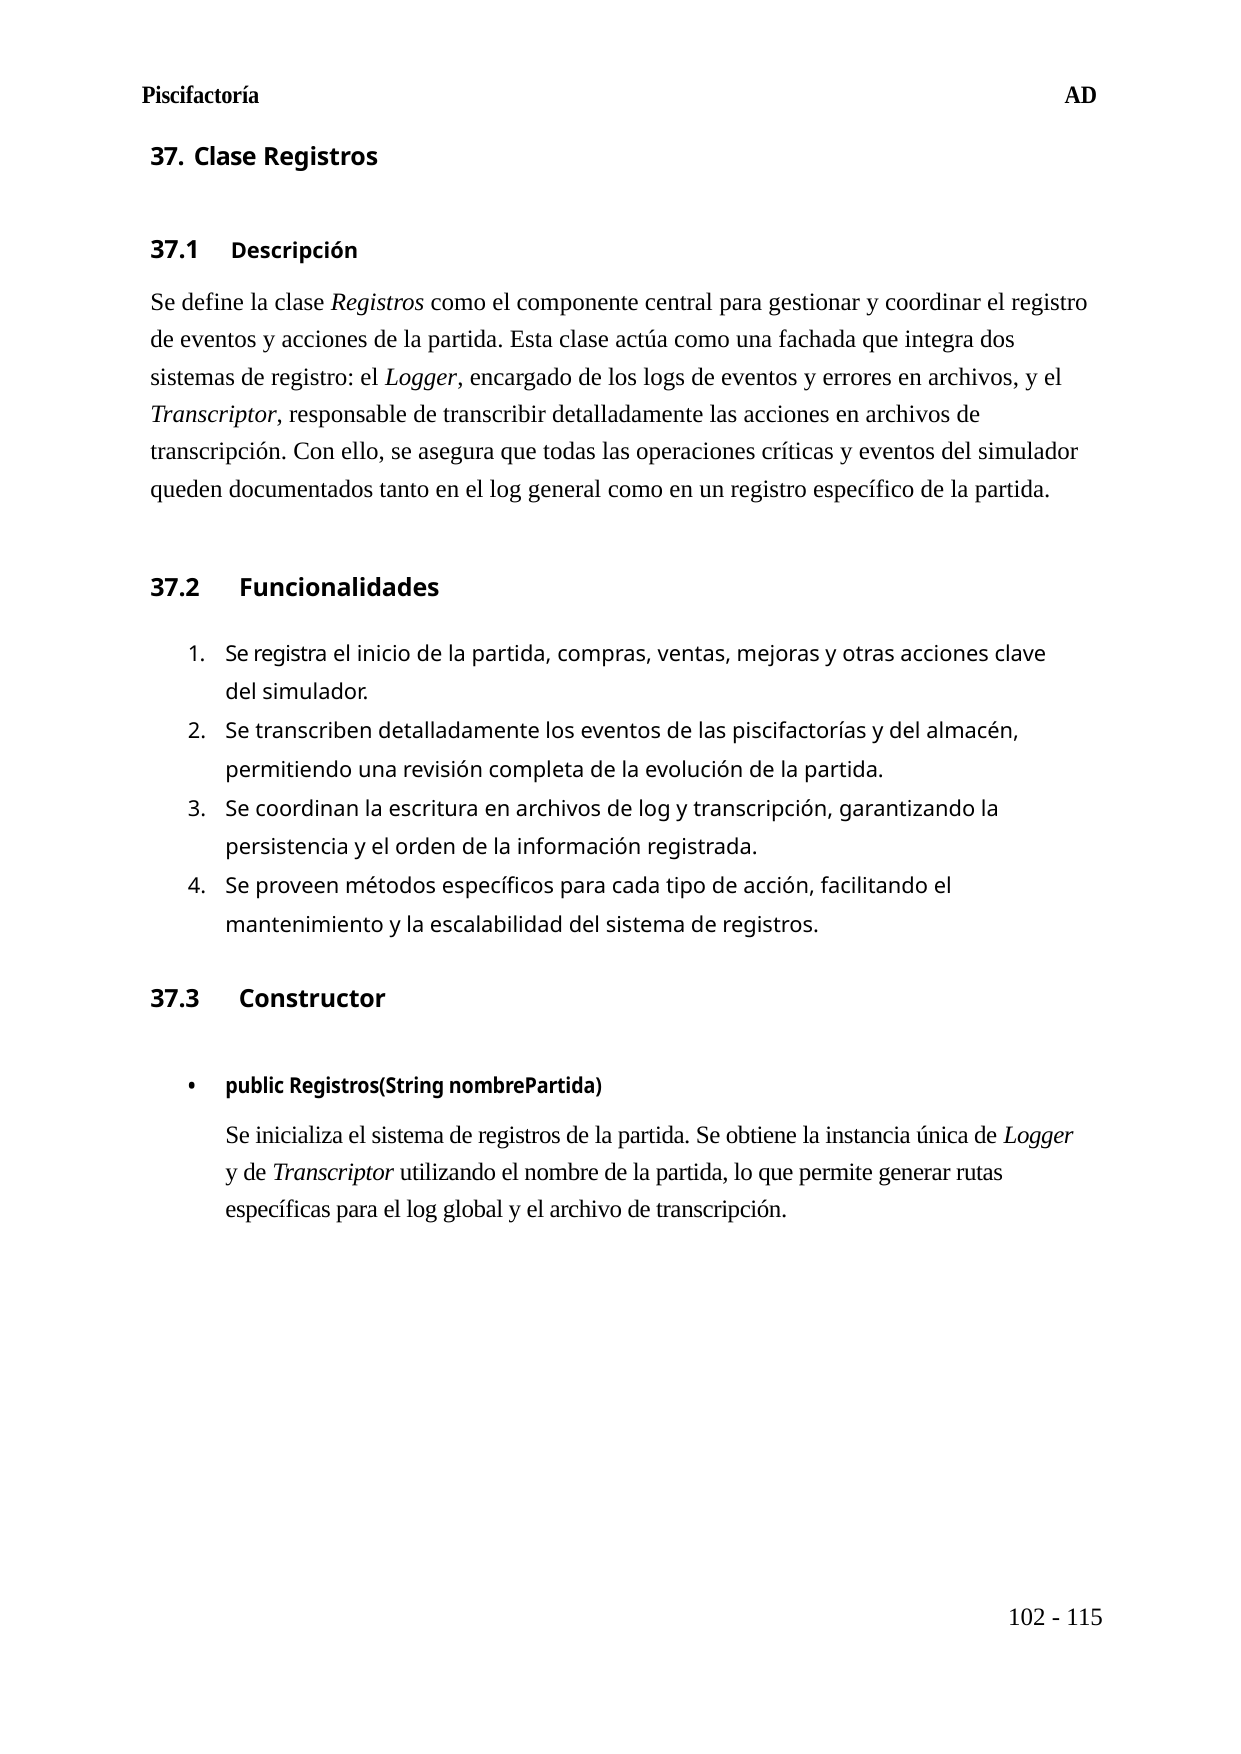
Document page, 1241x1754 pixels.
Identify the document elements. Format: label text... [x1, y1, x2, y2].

text Se define la clase Registros como el componente central para gestionar y coordinar el registro de eventos y acciones de la partida. Esta clase actúa como una fachada que integra dos sistemas de registro: el Logger, encargado de los logs de eventos y errores en archivos, y el Transcriptor, responsable de transcribir detalladamente las acciones en archivos de transcripción. Con ello, se asegura que todas las operaciones críticas y eventos del simulador queden documentados tanto en el log general como en un registro específico de la partida. [150, 287, 1090, 502]
subtitle Descripción [150, 232, 1103, 266]
list Se proveen métodos específicos para cada tipo de acción, facilitando el mantenimiento y la escalabilidad del sistema de registros. [188, 870, 1089, 938]
subtitle Funcionalidades [150, 569, 1103, 603]
list Se registra el inicio de la partida, compras, ventas, mejoras y otras acciones clave del simulador. [188, 638, 1071, 706]
subtitle Clase Registros [150, 139, 1103, 173]
list Se transcriben detalladamente los eventos de las piscifactorías y del almacén, permitiendo una revisión completa de la evolución de la partida. [188, 715, 1064, 783]
list Se inicializa el sistema de registros de la partida. Se obtiene la instancia única de Logger y de Transcriptor utilizando el nombre de la partida, lo que permite generar rutas específicas para el log global y el archivo de transcripción. [225, 1120, 1086, 1223]
list Se coordinan la escritura en archivos de log y transcripción, garantizando la persistencia y el orden de la información registrada. [188, 792, 1089, 861]
subtitle Constructor [150, 980, 1103, 1014]
subtitle public Registros(String nombrePartida) [188, 1070, 1103, 1099]
